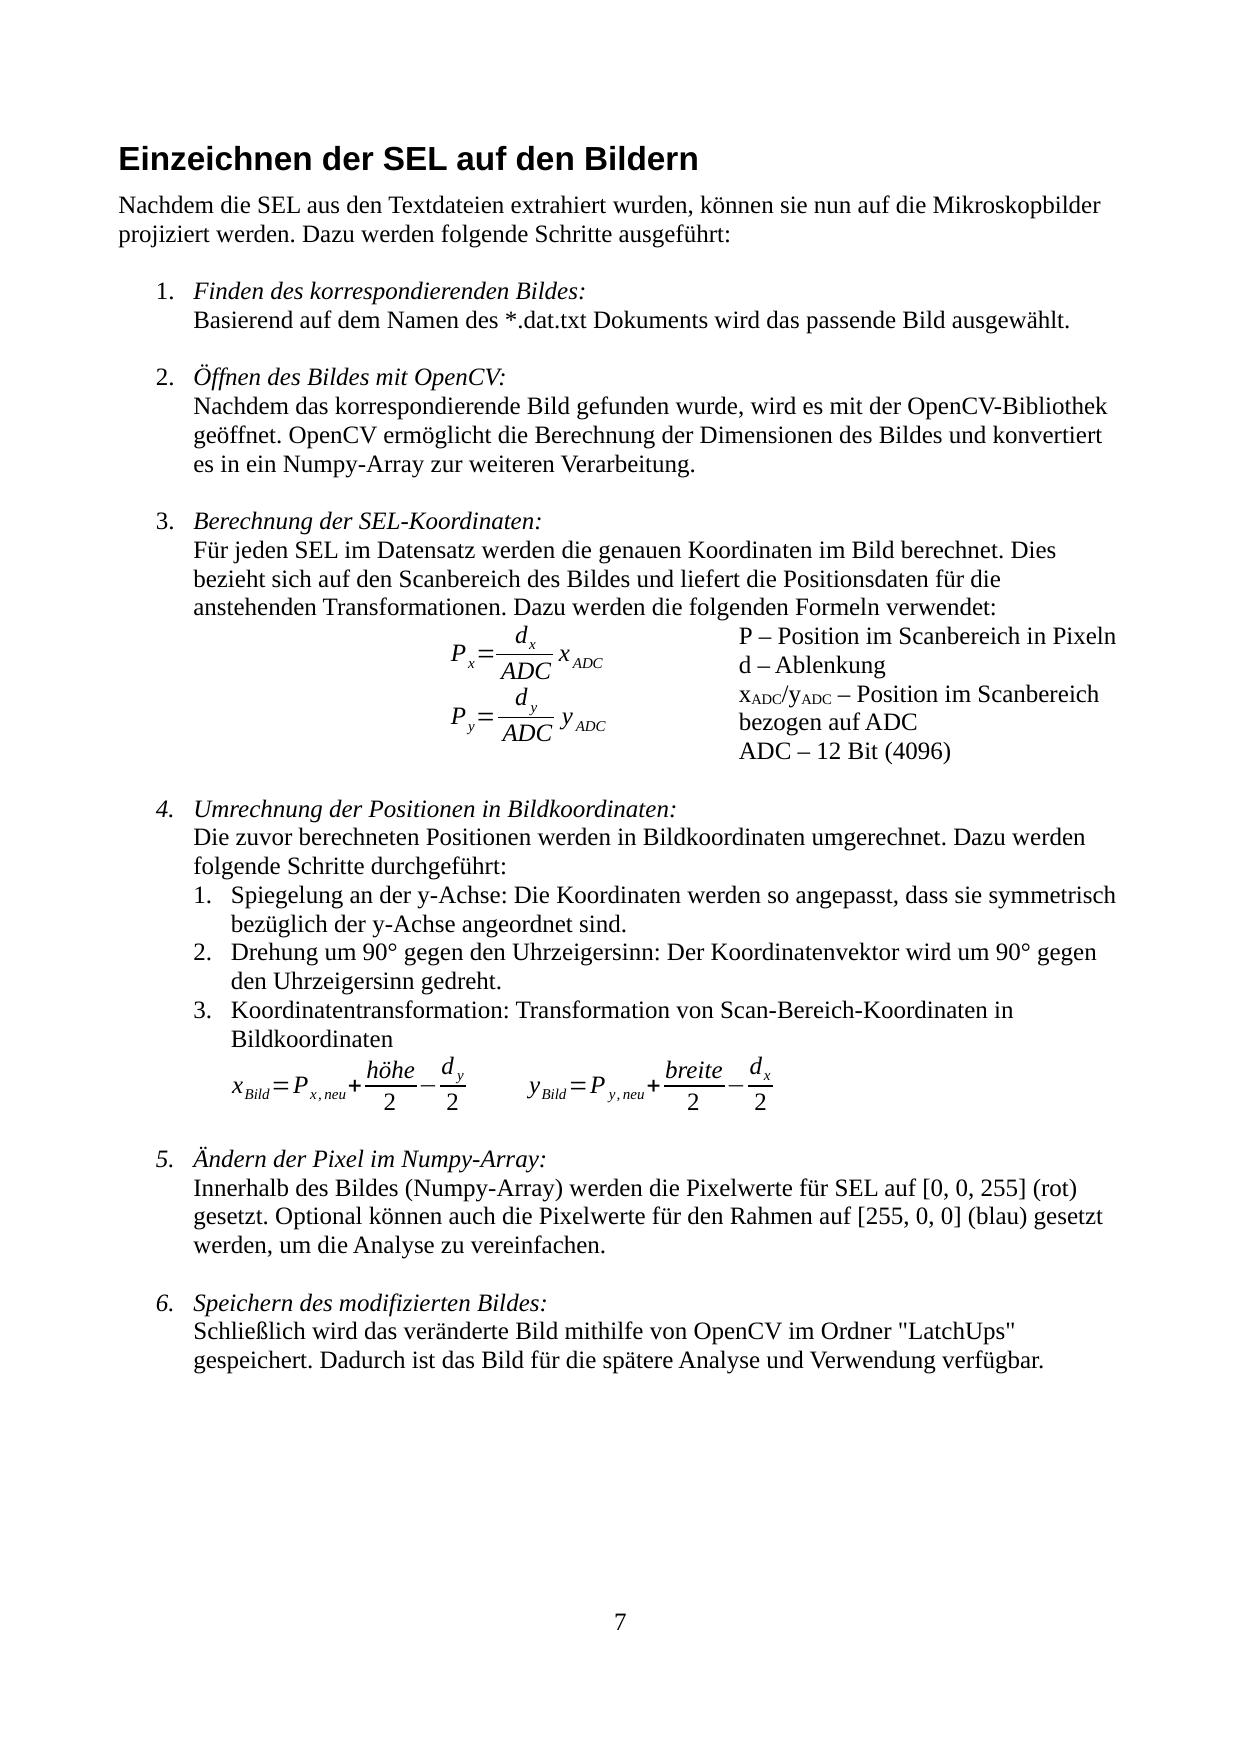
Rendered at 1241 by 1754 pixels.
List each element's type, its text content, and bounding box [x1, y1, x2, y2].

list Die zuvor berechneten Positionen werden in Bildkoordinaten umgerechnet. Dazu werden folgende Schritte durchgeführt: [156, 822, 1122, 880]
list Koordinatentransformation: Transformation von Scan-Bereich-Koordinaten in Bildkoordinaten [193, 995, 1122, 1052]
table_header P – Position im Scanbereich in Pixeln d – Ablenkung xADC/yADC – Position im Scanbereich bezogen auf ADC ADC – 12 Bit (4096) [739, 621, 1122, 765]
list Berechnung der SEL-Koordinaten: [156, 506, 1122, 535]
list Spiegelung an der y-Achse: Die Koordinaten werden so angepasst, dass sie symmetrisch bezüglich der y-Achse angeordnet sind. [193, 880, 1122, 937]
text Nachdem die SEL aus den Textdateien extrahiert wurden, können sie nun auf die Mikroskopbilder projiziert werden. Dazu werden folgende Schritte ausgeführt: [118, 190, 1122, 247]
list Ändern der Pixel im Numpy-Array: [156, 1144, 1122, 1173]
list Innerhalb des Bildes (Numpy-Array) werden die Pixelwerte für SEL auf [0, 0, 255] (rot) gesetzt. Optional können auch die Pixelwerte für den Rahmen auf [255, 0, 0] (blau) gesetzt werden, um die Analyse zu vereinfachen. [156, 1173, 1122, 1259]
list Drehung um 90° gegen den Uhrzeigersinn: Der Koordinatenvektor wird um 90° gegen den Uhrzeigersinn gedreht. [193, 937, 1122, 995]
list Für jeden SEL im Datensatz werden die genauen Koordinaten im Bild berechnet. Dies bezieht sich auf den Scanbereich des Bildes und liefert die Positionsdaten für die anstehenden Transformationen. Dazu werden die folgenden Formeln verwendet: [156, 535, 1122, 621]
list Basierend auf dem Namen des *.dat.txt Dokuments wird das passende Bild ausgewählt. [156, 305, 1122, 334]
table_header [118, 621, 738, 765]
list Speichern des modifizierten Bildes: [156, 1288, 1122, 1316]
list Öffnen des Bildes mit OpenCV: [156, 362, 1122, 391]
list Schließlich wird das veränderte Bild mithilfe von OpenCV im Ordner "LatchUps" gespeichert. Dadurch ist das Bild für die spätere Analyse und Verwendung verfügbar. [156, 1316, 1122, 1374]
list Nachdem das korrespondierende Bild gefunden wurde, wird es mit der OpenCV-Bibliothek geöffnet. OpenCV ermöglicht die Berechnung der Dimensionen des Bildes und konvertiert es in ein Numpy-Array zur weiteren Verarbeitung. [156, 391, 1122, 477]
list Umrechnung der Positionen in Bildkoordinaten: [156, 794, 1122, 822]
subtitle Einzeichnen der SEL auf den Bildern [118, 139, 1122, 177]
list Finden des korrespondierenden Bildes: [156, 276, 1122, 305]
